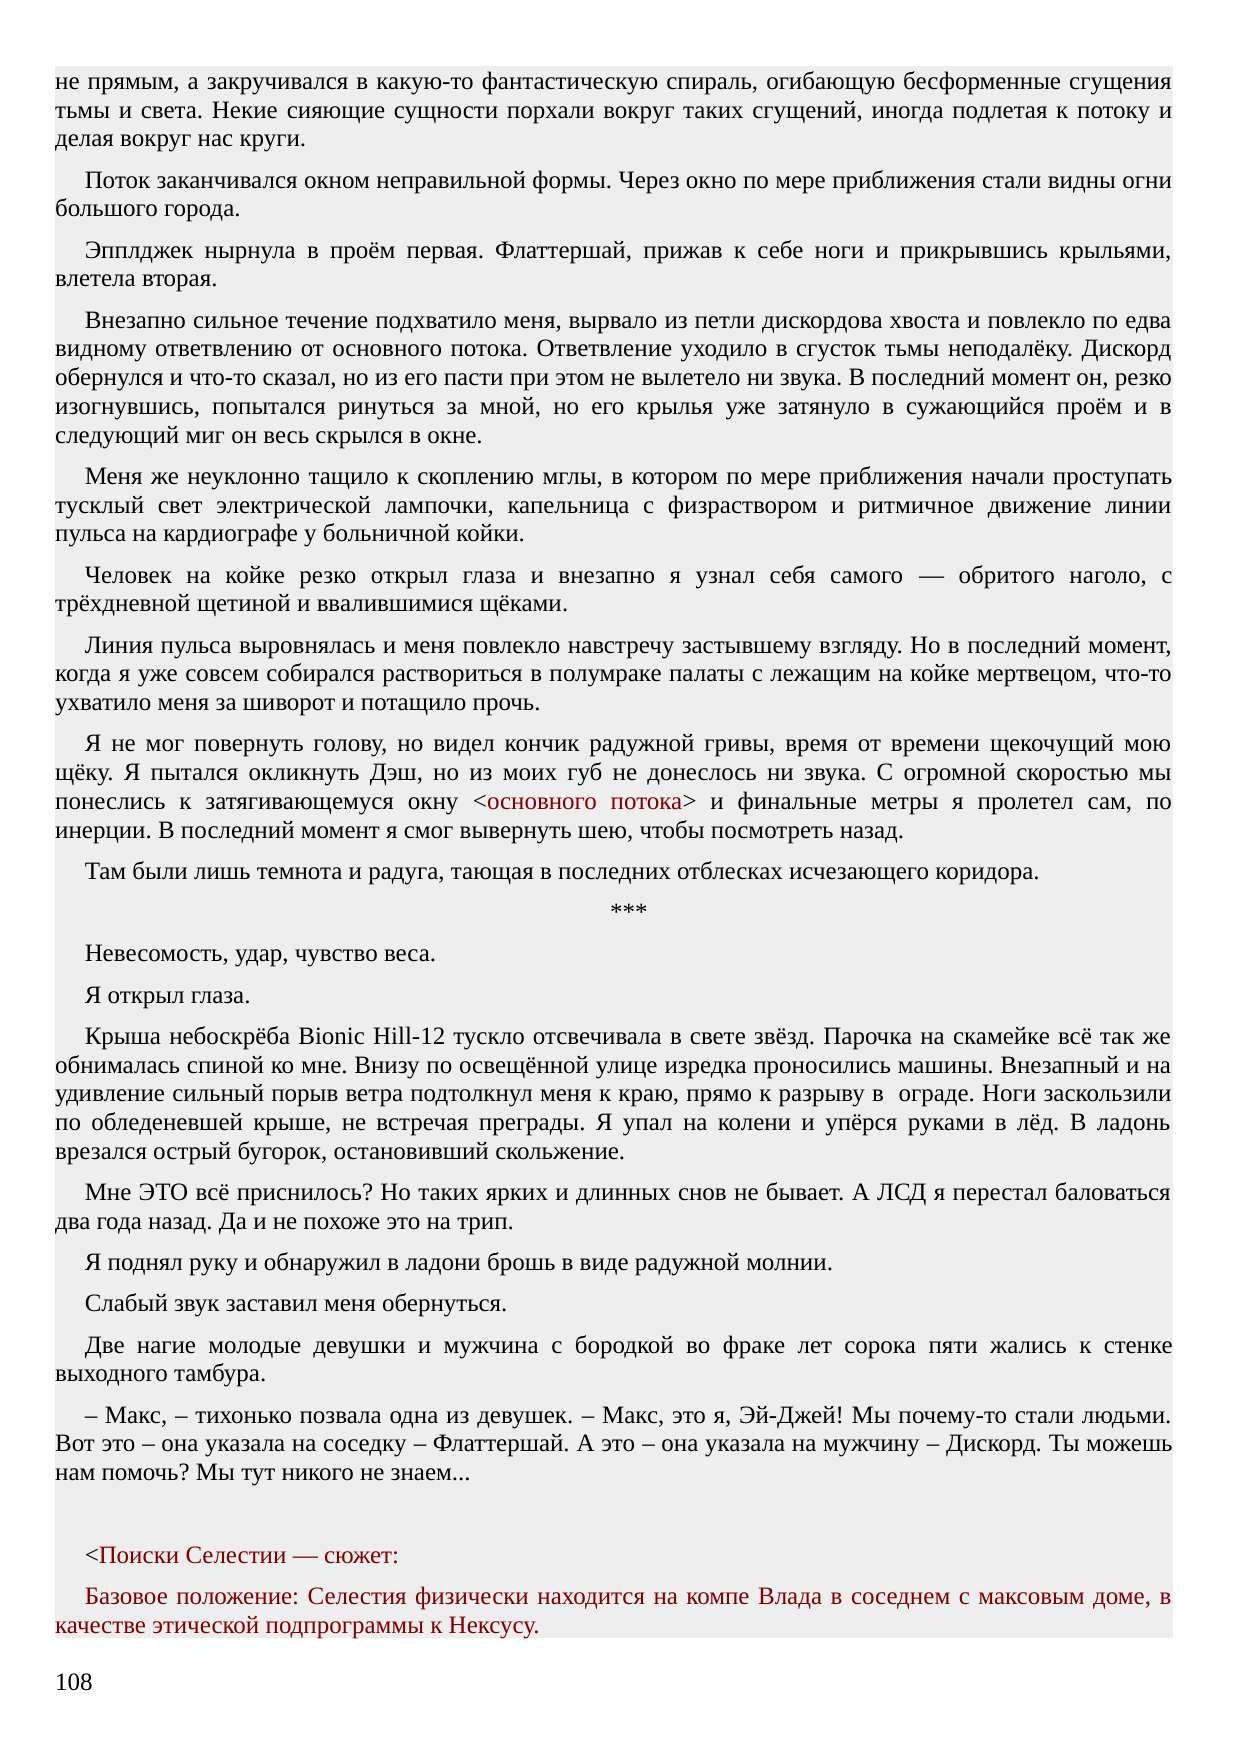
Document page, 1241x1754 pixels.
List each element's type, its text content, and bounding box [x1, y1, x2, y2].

text Там были лишь темнота и радуга, тающая в последних отблесках исчезающего коридора. [55, 856, 1173, 885]
text Я не мог повернуть голову, но видел кончик радужной гривы, время от времени щекочущий мою щёку. Я пытался окликнуть Дэш, но из моих губ не донеслось ни звука. С огромной скоростью мы понеслись к затягивающемуся окну <основного потока> и финальные метры я пролетел сам, по инерции. В последний момент я смог вывернуть шею, чтобы посмотреть назад. [55, 728, 1173, 843]
text <Поиски Селестии — сюжет: [55, 1540, 1173, 1568]
text Меня же неуклонно тащило к скоплению мглы, в котором по мере приближения начали проступать тусклый свет электрической лампочки, капельница с физраствором и ритмичное движение линии пульса на кардиографе у больничной койки. [55, 461, 1173, 547]
text *** [55, 897, 1173, 926]
text Мне ЭТО всё приснилось? Но таких ярких и длинных снов не бывает. А ЛСД я перестал баловаться два года назад. Да и не похоже это на трип. [55, 1177, 1173, 1235]
text не прямым, а закручивался в какую-то фантастическую спираль, огибающую бесформенные сгущения тьмы и света. Некие сияющие сущности порхали вокруг таких сгущений, иногда подлетая к потоку и делая вокруг нас круги. [55, 66, 1173, 152]
text Человек на койке резко открыл глаза и внезапно я узнал себя самого — обритого наголо, с трёхдневной щетиной и ввалившимися щёками. [55, 560, 1173, 617]
text Невесомость, удар, чувство веса. [55, 938, 1173, 967]
text Линия пульса выровнялась и меня повлекло навстречу застывшему взгляду. Но в последний момент, когда я уже совсем собирался раствориться в полумраке палаты с лежащим на койке мертвецом, что-то ухватило меня за шиворот и потащило прочь. [55, 630, 1173, 716]
text – Макс, – тихонько позвала одна из девушек. – Макс, это я, Эй-Джей! Мы почему-то стали людьми. Вот это – она указала на соседку – Флаттершай. А это – она указала на мужчину – Дискорд. Ты можешь нам помочь? Мы тут никого не знаем... [55, 1400, 1173, 1486]
text Поток заканчивался окном неправильной формы. Через окно по мере приближения стали видны огни большого города. [55, 165, 1173, 222]
text Я поднял руку и обнаружил в ладони брошь в виде радужной молнии. [55, 1247, 1173, 1276]
text Две нагие молодые девушки и мужчина с бородкой во фраке лет сорока пяти жались к стенке выходного тамбура. [55, 1330, 1173, 1387]
text Эпплджек нырнула в проём первая. Флаттершай, прижав к себе ноги и прикрывшись крыльями, влетела вторая. [55, 235, 1173, 292]
text Я открыл глаза. [55, 980, 1173, 1008]
text Внезапно сильное течение подхватило меня, вырвало из петли дискордова хвоста и повлекло по едва видному ответвлению от основного потока. Ответвление уходило в сгусток тьмы неподалёку. Дискорд обернулся и что-то сказал, но из его пасти при этом не вылетело ни звука. В последний момент он, резко изогнувшись, попытался ринуться за мной, но его крылья уже затянуло в сужающийся проём и в следующий миг он весь скрылся в окне. [55, 305, 1173, 448]
text Слабый звук заставил меня обернуться. [55, 1288, 1173, 1317]
text Крыша небоскрёба Bionic Hill-12 тускло отсвечивала в свете звёзд. Парочка на скамейке всё так же обнималась спиной ко мне. Внизу по освещённой улице изредка проносились машины. Внезапный и на удивление сильный порыв ветра подтолкнул меня к краю, прямо к разрыву в ограде. Ноги заскользили по обледеневшей крыше, не встречая преграды. Я упал на колени и упёрся руками в лёд. В ладонь врезался острый бугорок, остановивший скольжение. [55, 1021, 1173, 1165]
text Базовое положение: Селестия физически находится на компе Влада в соседнем с максовым доме, в качестве этической подпрограммы к Нексусу. [55, 1581, 1173, 1638]
